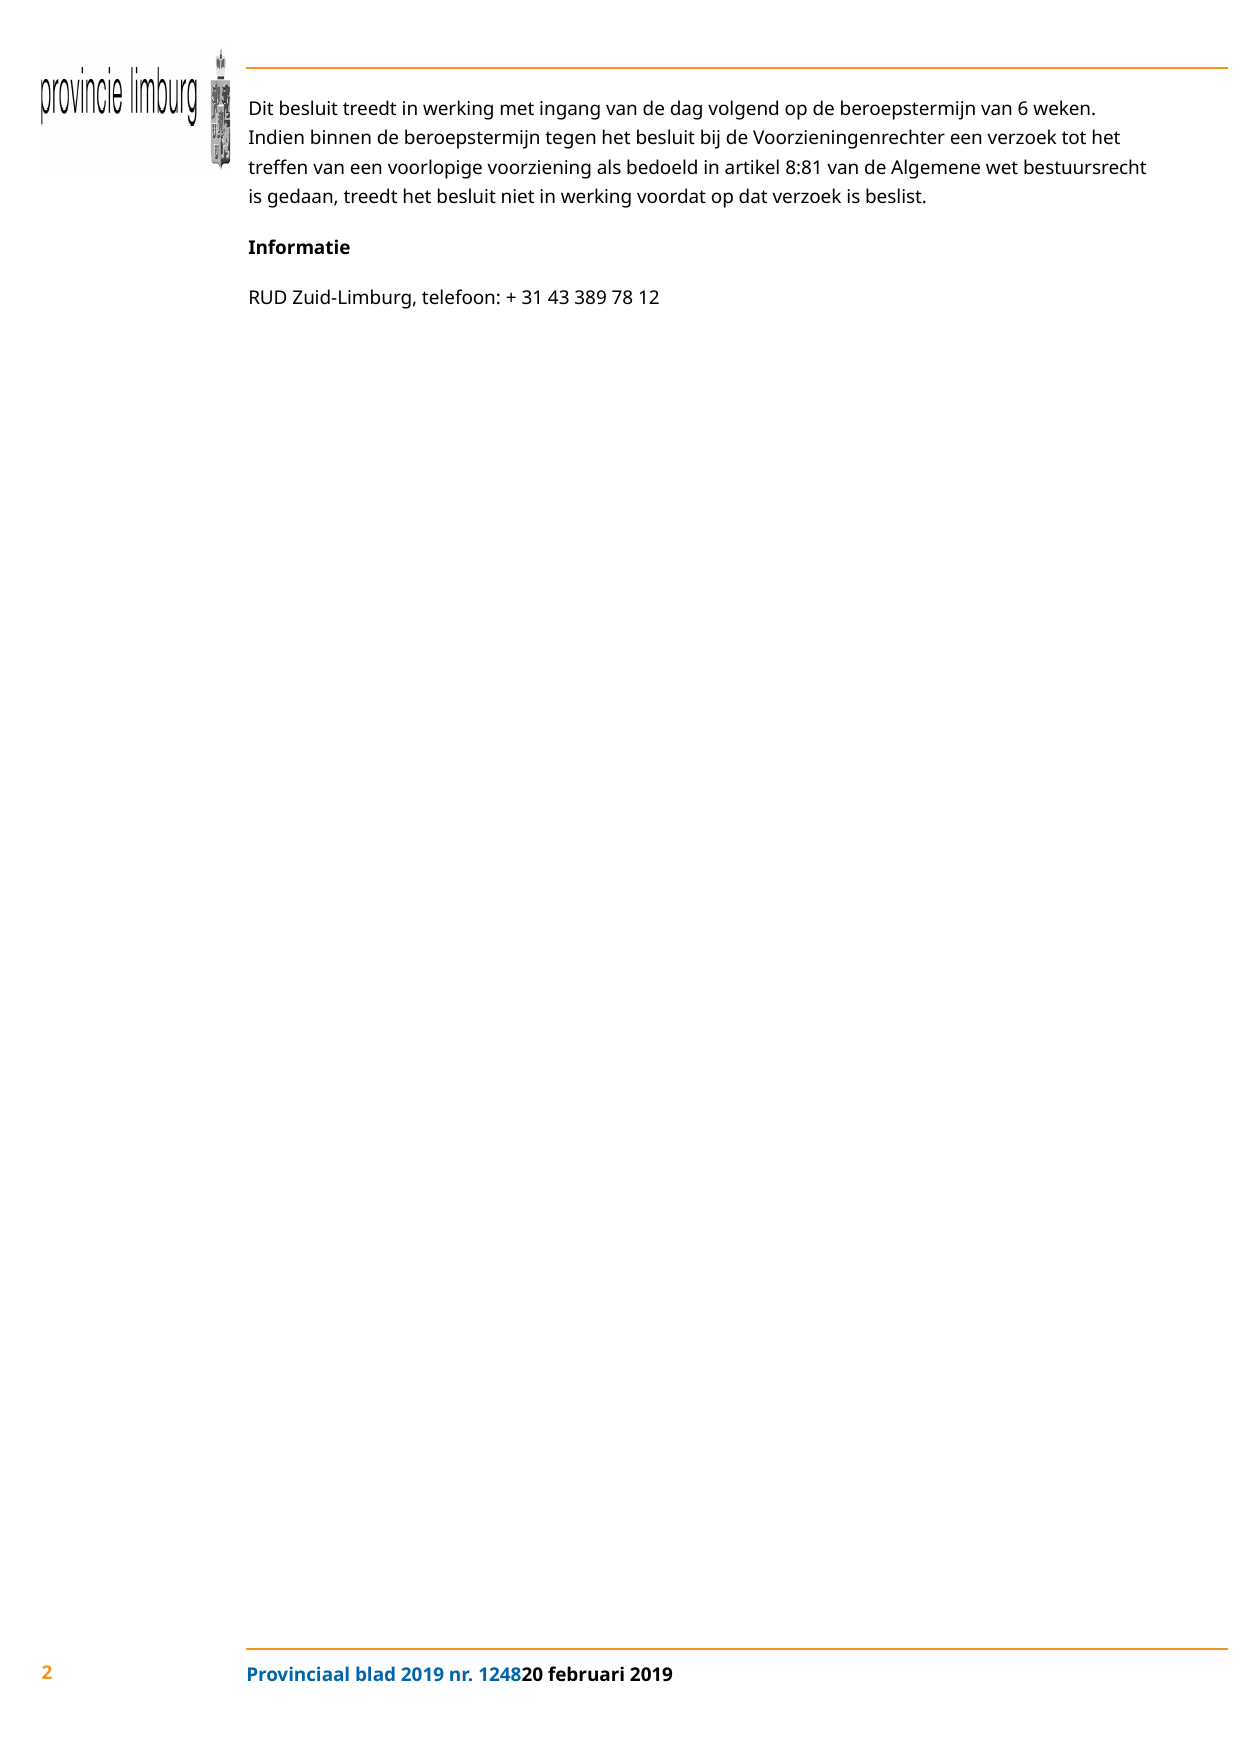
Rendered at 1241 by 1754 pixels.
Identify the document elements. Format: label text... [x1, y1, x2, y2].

picture [41, 47, 231, 172]
text Dit besluit treedt in werking met ingang van de dag volgend op de beroepstermijn van 6 weken. Indien binnen de beroepstermijn tegen het besluit bij de Voorzieningenrechter een verzoek tot het treffen van een voorlopige voorziening als bedoeld in artikel 8:81 van de Algemene wet bestuursrecht is gedaan, treedt het besluit niet in werking voordat op dat verzoek is beslist. [248, 95, 1152, 209]
text Informatie [248, 234, 1152, 260]
text RUD Zuid-Limburg, telefoon: + 31 43 389 78 12 [248, 284, 1152, 310]
